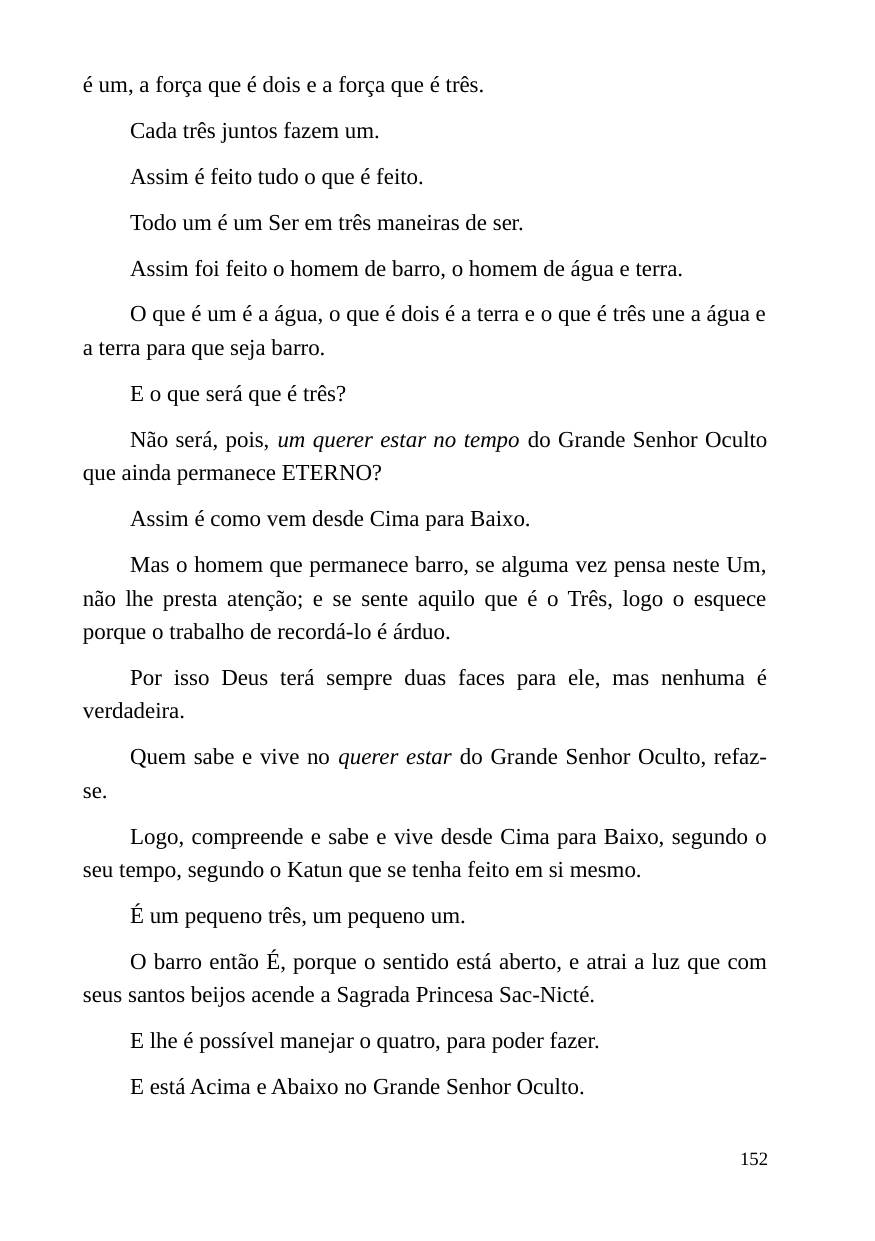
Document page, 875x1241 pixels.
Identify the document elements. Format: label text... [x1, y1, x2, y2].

text E o que será que é três? [83, 380, 768, 406]
text O que é um é a água, o que é dois é a terra e o que é três une a água e a terra para que seja barro. [83, 301, 768, 360]
text Quem sabe e vive no querer estar do Grande Senhor Oculto, refaz-se. [83, 743, 768, 803]
text Logo, compreende e sabe e vive desde Cima para Baixo, segundo o seu tempo, segundo o Katun que se tenha feito em si mesmo. [83, 823, 768, 882]
text Cada três juntos fazem um. [83, 117, 768, 143]
text é um, a força que é dois e a força que é três. [83, 71, 768, 97]
text O barro então É, porque o sentido está aberto, e atrai a luz que com seus santos beijos acende a Sagrada Princesa Sac-Nicté. [83, 948, 768, 1008]
text Assim é como vem desde Cima para Baixo. [83, 505, 768, 532]
text Assim é feito tudo o que é feito. [83, 163, 768, 189]
text Por isso Deus terá sempre duas faces para ele, mas nenhuma é verdadeira. [83, 664, 768, 724]
text Assim foi feito o homem de barro, o homem de água e terra. [83, 254, 768, 281]
text E está Acima e Abaixo no Grande Senhor Oculto. [83, 1073, 768, 1100]
text É um pequeno três, um pequeno um. [83, 902, 768, 928]
text Não será, pois, um querer estar no tempo do Grande Senhor Oculto que ainda permanece ETERNO? [83, 426, 768, 486]
text Todo um é um Ser em três maneiras de ser. [83, 209, 768, 235]
text Mas o homem que permanece barro, se alguma vez pensa neste Um, não lhe presta atenção; e se sente aquilo que é o Três, logo o esquece porque o trabalho de recordá-lo é árduo. [83, 551, 768, 644]
text E lhe é possível manejar o quatro, para poder fazer. [83, 1027, 768, 1054]
